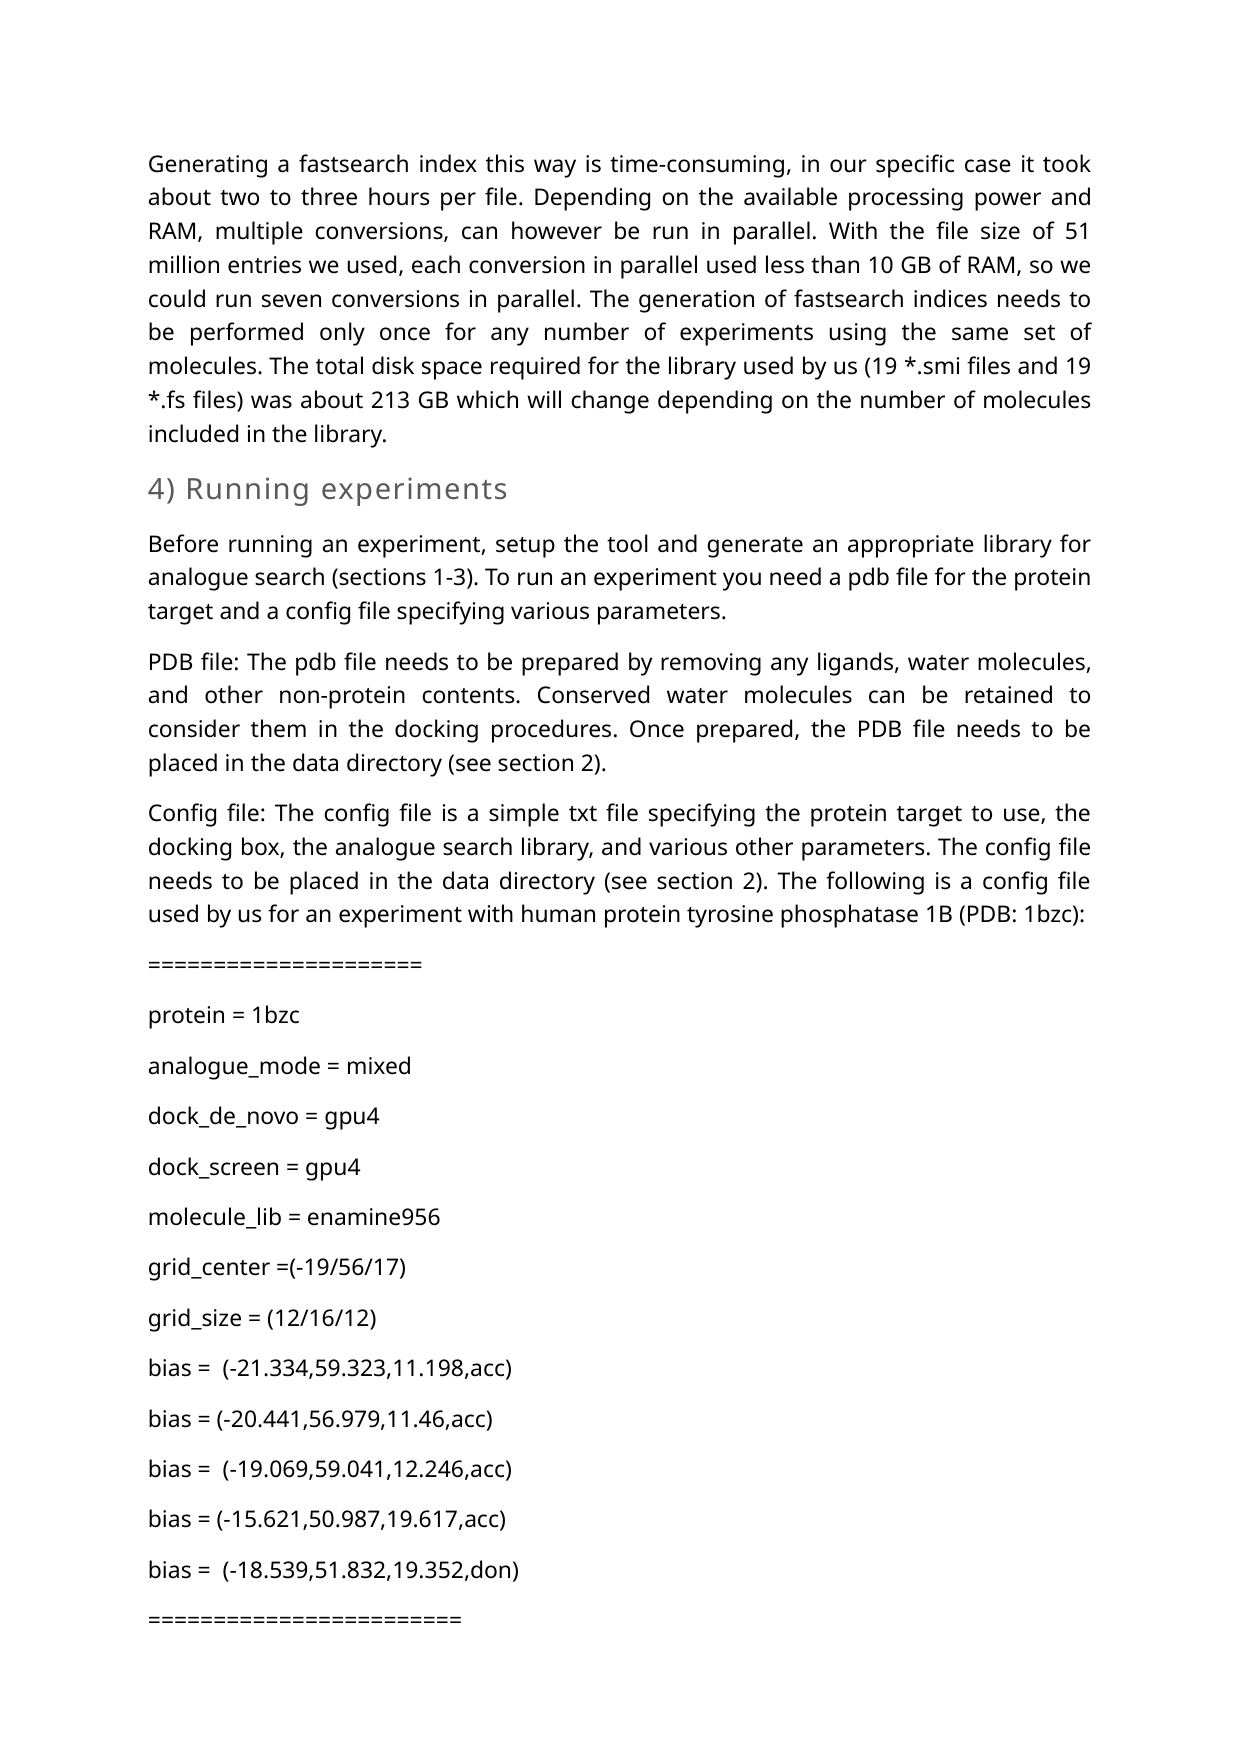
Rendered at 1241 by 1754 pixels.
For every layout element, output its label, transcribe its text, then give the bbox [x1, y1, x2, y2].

text bias = (-21.334,59.323,11.198,acc) [148, 1352, 1093, 1383]
text bias = (-20.441,56.979,11.46,acc) [148, 1402, 1093, 1434]
text Before running an experiment, setup the tool and generate an appropriate library for analogue search (sections 1-3). To run an experiment you need a pdb file for the protein target and a config file specifying various parameters. [148, 527, 1093, 626]
text Generating a fastsearch index this way is time-consuming, in our specific case it took about two to three hours per file. Depending on the available processing power and RAM, multiple conversions, can however be run in parallel. With the file size of 51 million entries we used, each conversion in parallel used less than 10 GB of RAM, so we could run seven conversions in parallel. The generation of fastsearch indices needs to be performed only once for any number of experiments using the same set of molecules. The total disk space required for the library used by us (19 *.smi files and 19 *.fs files) was about 213 GB which will change depending on the number of molecules included in the library. [148, 148, 1093, 449]
text dock_screen = gpu4 [148, 1150, 1093, 1182]
subtitle 4) Running experiments [148, 468, 1093, 508]
text grid_center =(-19/56/17) [148, 1251, 1093, 1282]
text protein = 1bzc [148, 999, 1093, 1030]
text Config file: The config file is a simple txt file specifying the protein target to use, the docking box, the analogue search library, and various other parameters. The config file needs to be placed in the data directory (see section 2). The following is a config file used by us for an experiment with human protein tyrosine phosphatase 1B (PDB: 1bzc): [148, 797, 1093, 929]
text bias = (-18.539,51.832,19.352,don) [148, 1554, 1093, 1585]
text PDB file: The pdb file needs to be prepared by removing any ligands, water molecules, and other non-protein contents. Conserved water molecules can be retained to consider them in the docking procedures. Once prepared, the PDB file needs to be placed in the data directory (see section 2). [148, 645, 1093, 778]
text molecule_lib = enamine956 [148, 1201, 1093, 1232]
text bias = (-19.069,59.041,12.246,acc) [148, 1453, 1093, 1484]
text ======================== [148, 1604, 1093, 1635]
text grid_size = (12/16/12) [148, 1302, 1093, 1333]
text analogue_mode = mixed [148, 1049, 1093, 1081]
text bias = (-15.621,50.987,19.617,acc) [148, 1503, 1093, 1534]
text dock_de_novo = gpu4 [148, 1100, 1093, 1131]
text ===================== [148, 949, 1093, 980]
